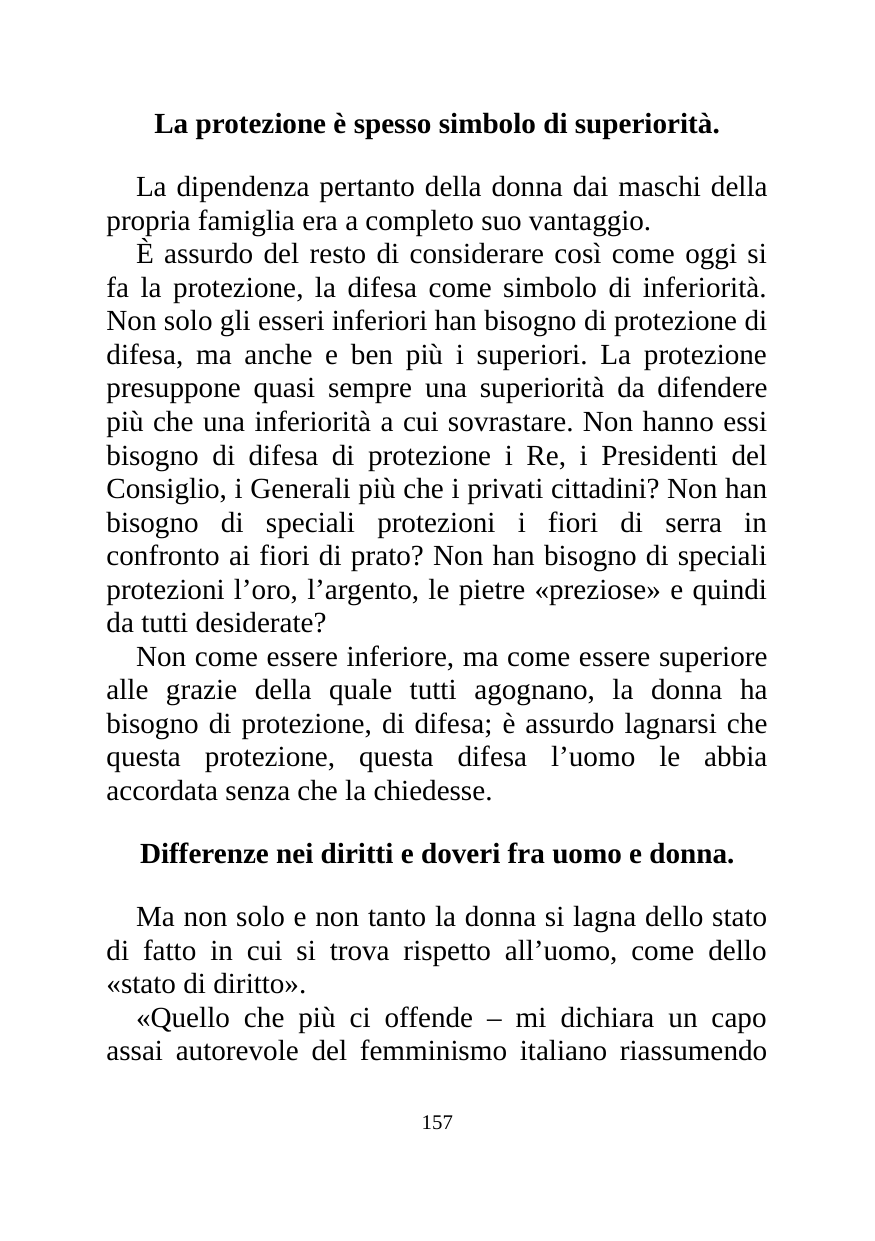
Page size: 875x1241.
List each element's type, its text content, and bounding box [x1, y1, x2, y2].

text Non come essere inferiore, ma come essere superiore alle grazie della quale tutti agognano, la donna ha bisogno di protezione, di difesa; è assurdo lagnarsi che questa protezione, questa difesa l’uomo le abbia accordata senza che la chiedesse. [106, 639, 768, 807]
subtitle Differenze nei diritti e doveri fra uomo e donna. [106, 836, 768, 869]
text La dipendenza pertanto della donna dai maschi della propria famiglia era a completo suo vantaggio. [106, 169, 768, 236]
text «Quello che più ci offende – mi dichiara un capo assai autorevole del femminismo italiano riassumendo [106, 1000, 768, 1067]
text È assurdo del resto di considerare così come oggi si fa la protezione, la difesa come simbolo di inferiorità. Non solo gli esseri inferiori han bisogno di protezione di difesa, ma anche e ben più i superiori. La protezione presuppone quasi sempre una superiorità da difendere più che una inferiorità a cui sovrastare. Non hanno essi bisogno di difesa di protezione i Re, i Presidenti del Consiglio, i Generali più che i privati cittadini? Non han bisogno di speciali protezioni i fiori di serra in confronto ai fiori di prato? Non han bisogno di speciali protezioni l’oro, l’argento, le pietre «preziose» e quindi da tutti desiderate? [106, 236, 768, 639]
subtitle La protezione è spesso simbolo di superiorità. [106, 106, 768, 140]
text Ma non solo e non tanto la donna si lagna dello stato di fatto in cui si trova rispetto all’uomo, come dello «stato di diritto». [106, 899, 768, 1000]
